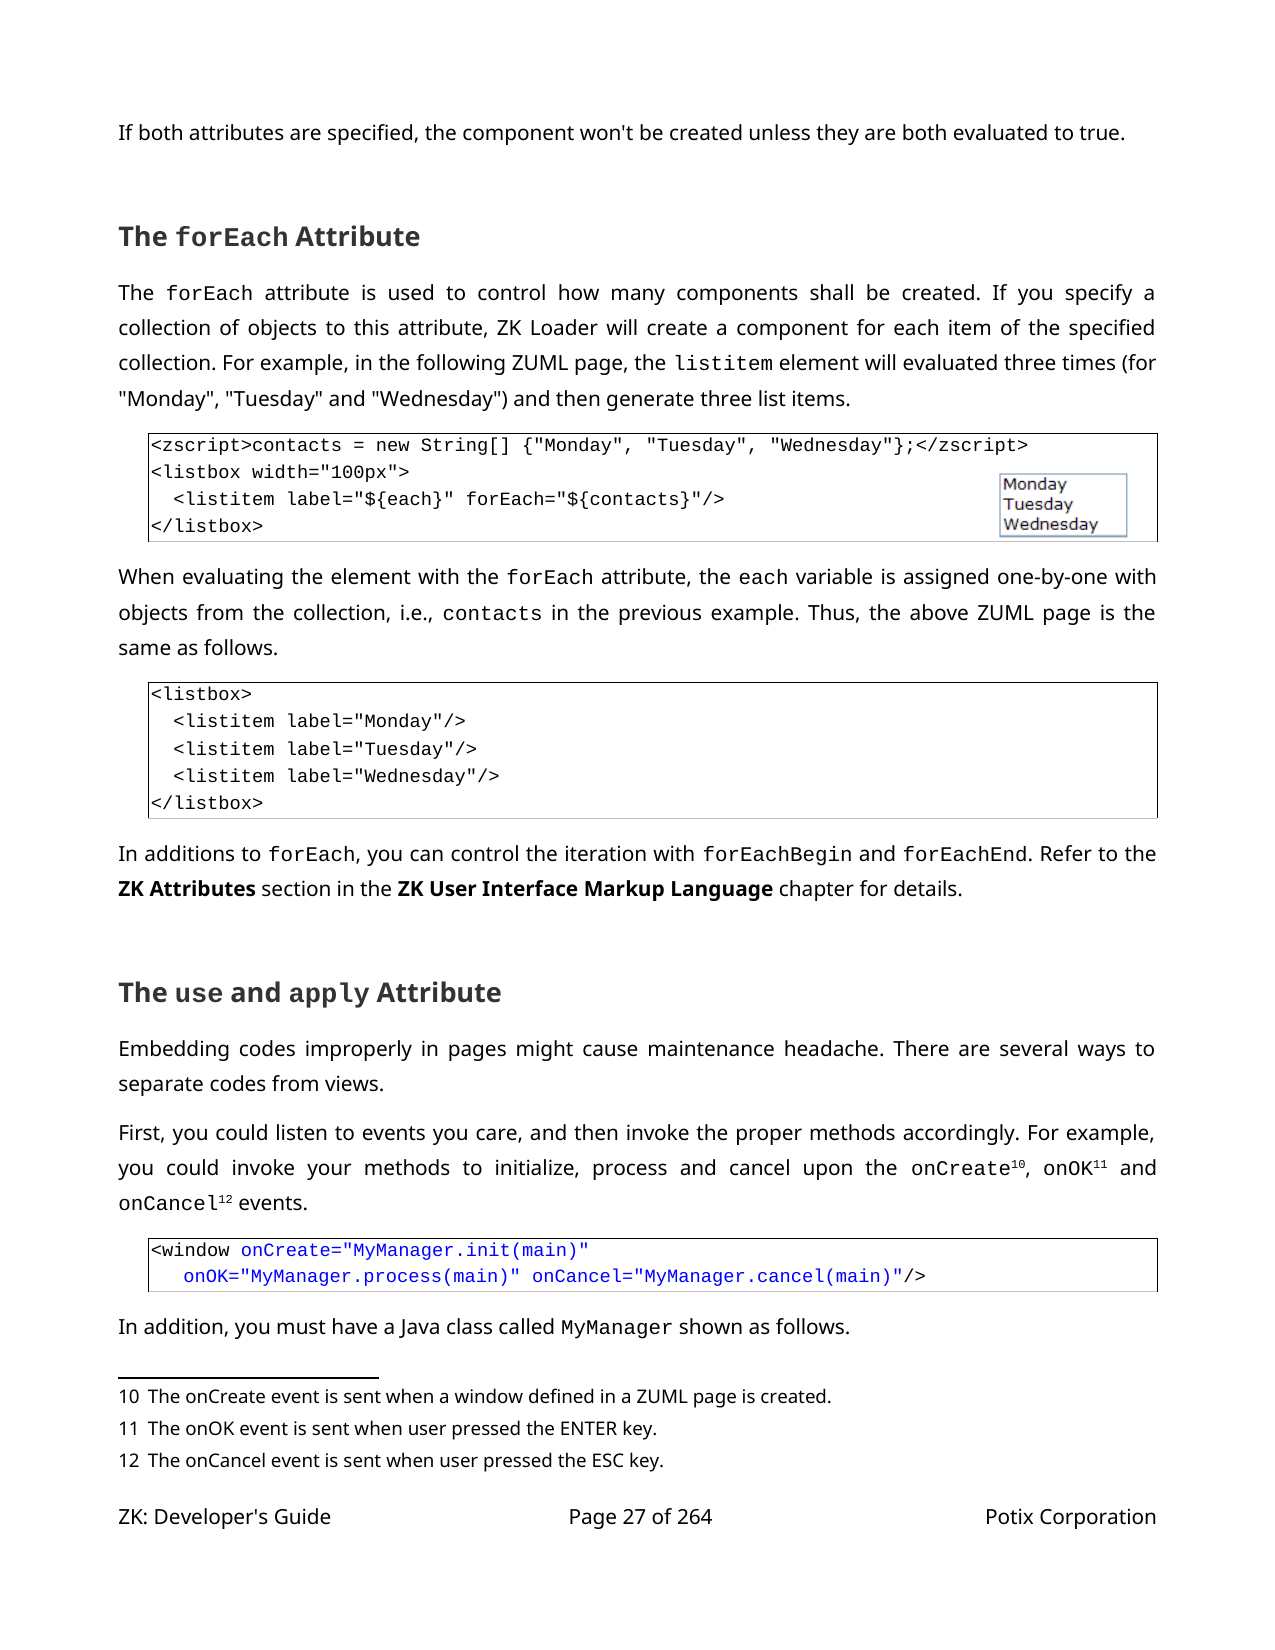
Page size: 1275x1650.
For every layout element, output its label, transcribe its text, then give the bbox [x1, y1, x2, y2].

text First, you could listen to events you care, and then invoke the proper methods accordingly. For example, you could invoke your methods to initialize, process and cancel upon the onCreate, onOK and onCancel events. [118, 1118, 1157, 1217]
subtitle The forEach Attribute [118, 217, 1157, 254]
text </listbox> [149, 514, 1157, 541]
text <window onCreate="MyManager.init(main)" onOK="MyManager.process(main)" onCancel="MyManager.cancel(main)"/> [149, 1239, 1157, 1291]
text The onOK event is sent when user pressed the ENTER key. [118, 1416, 1157, 1441]
text <zscript>contacts = new String[] {"Monday", "Tuesday", "Wednesday"};</zscript> [149, 434, 1157, 457]
text <listitem label="Tuesday"/> [149, 736, 1157, 761]
subtitle The use and apply Attribute [118, 973, 1157, 1010]
text <listbox width="100px"> [149, 460, 1157, 484]
text <listitem label="${each}" forEach="${contacts}"/> [149, 487, 997, 511]
picture [997, 471, 1130, 540]
text The onCancel event is sent when user pressed the ESC key. [118, 1447, 1157, 1473]
text When evaluating the element with the forEach attribute, the each variable is assigned one-by-one with objects from the collection, i.e., contacts in the previous example. Thus, the above ZUML page is the same as follows. [118, 562, 1157, 661]
text If both attributes are specified, the component won't be created unless they are both evaluated to true. [118, 118, 1157, 146]
text </listbox> [149, 791, 1157, 818]
text The onCreate event is sent when a window defined in a ZUML page is created. [118, 1384, 1157, 1409]
text <listitem label="Wednesday"/> [149, 764, 1157, 788]
text In additions to forEach, you can control the iteration with forEachBegin and forEachEnd. Refer to the ZK Attributes section in the ZK User Interface Markup Language chapter for details. [118, 839, 1157, 902]
text The forEach attribute is used to control how many components shall be created. If you specify a collection of objects to this attribute, ZK Loader will create a component for each item of the specified collection. For example, in the following ZUML page, the listitem element will evaluated three times (for "Monday", "Tuesday" and "Wednesday") and then generate three list items. [118, 278, 1157, 412]
text In addition, you must have a Java class called MyManager shown as follows. [118, 1312, 1157, 1341]
text Embedding codes improperly in pages might cause maintenance headache. There are several ways to separate codes from views. [118, 1034, 1157, 1097]
text <listbox> [149, 683, 1157, 706]
text <listitem label="Monday"/> [149, 709, 1157, 733]
